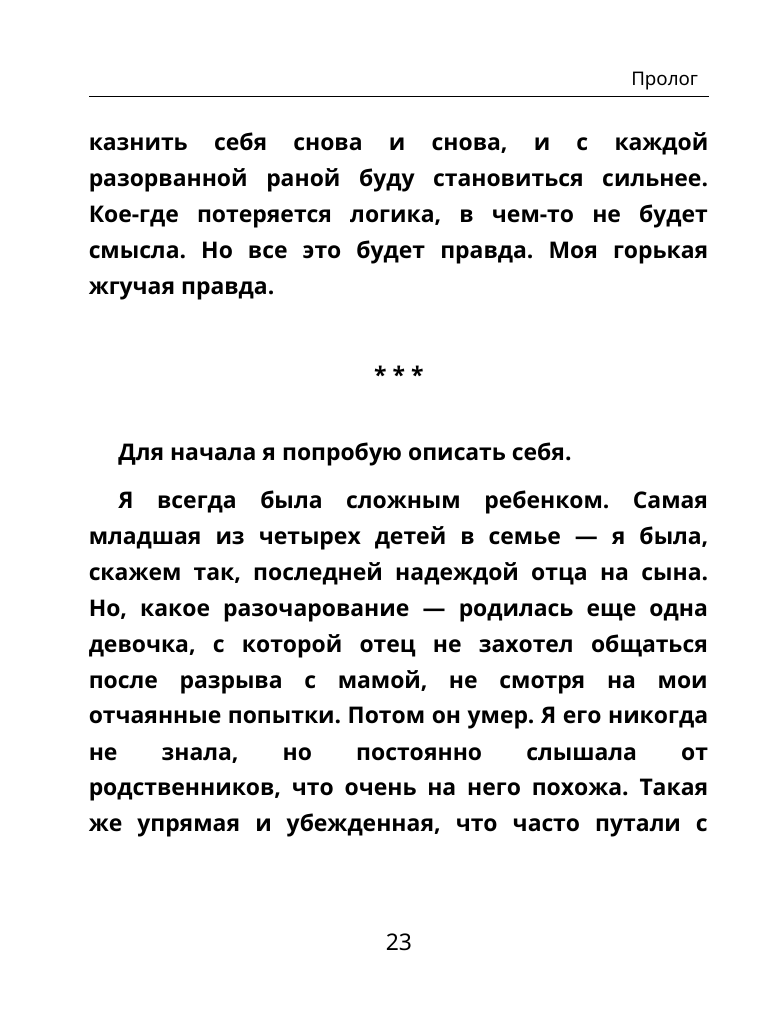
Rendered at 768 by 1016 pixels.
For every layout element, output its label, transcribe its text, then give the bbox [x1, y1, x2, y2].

text Для начала я попробую описать себя. [88, 436, 709, 467]
text Я всегда была сложным ребенком. Самая младшая из четырех детей в семье — я была, скажем так, последней надеждой отца на сына. Но, какое разочарование — родилась еще одна девочка, с которой отец не захотел общаться после разрыва с мамой, не смотря на мои отчаянные попытки. Потом он умер. Я его никогда не знала, но постоянно слышала от родственников, что очень на него похожа. Такая же упрямая и убежденная, что часто путали с [88, 484, 709, 838]
text казнить себя снова и снова, и с каждой разорванной раной буду становиться сильнее. Кое-где потеряется логика, в чем-то не будет смысла. Но все это будет правда. Моя горькая жгучая правда. [88, 126, 709, 301]
subtitle * * * [88, 359, 709, 390]
